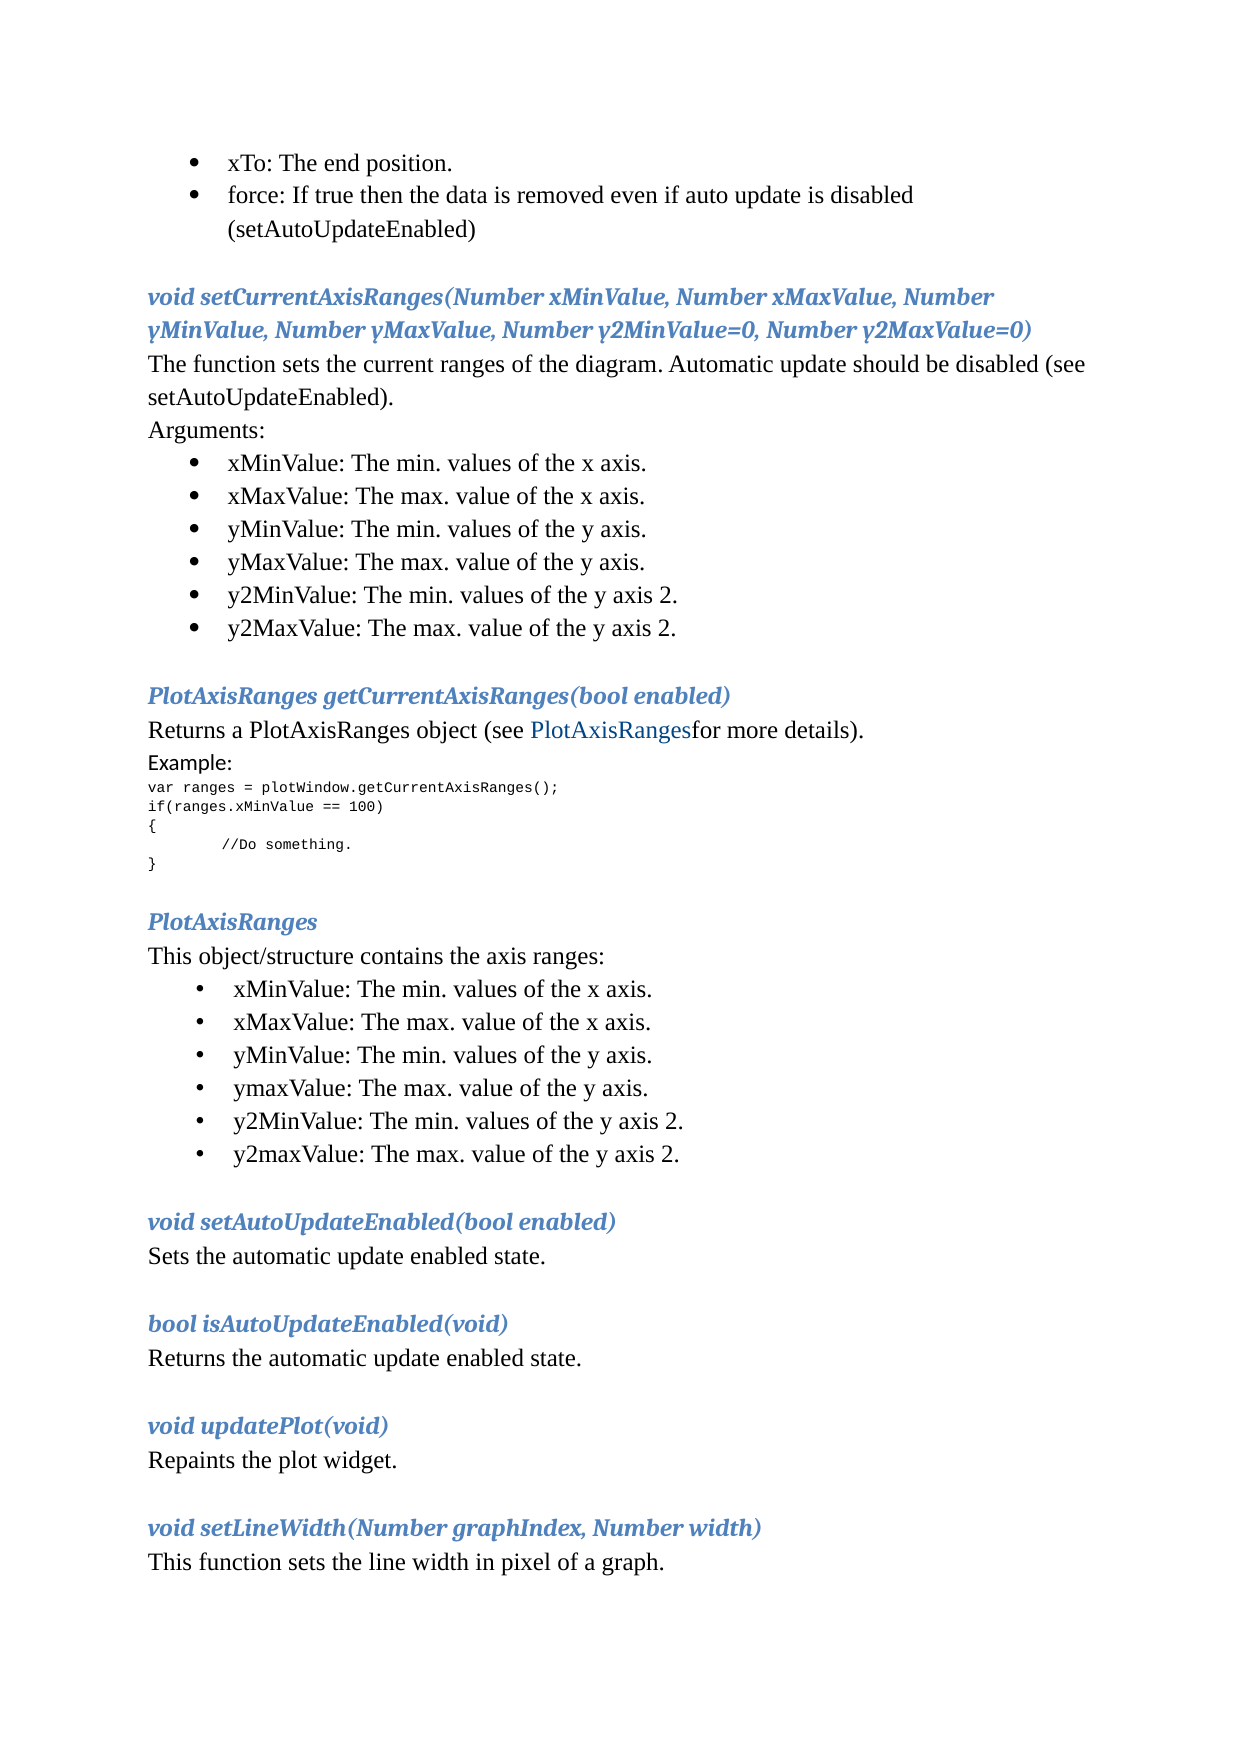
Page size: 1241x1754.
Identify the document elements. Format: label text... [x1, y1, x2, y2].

list ymaxValue: The max. value of the y axis. [196, 1073, 1093, 1102]
subtitle PlotAxisRanges getCurrentAxisRanges(bool enabled) [148, 682, 1093, 711]
list xMinValue: The min. values of the x axis. [196, 974, 1093, 1003]
list xTo: The end position. [190, 148, 1093, 176]
list force: If true then the data is removed even if auto update is disabled (setAutoUpdateEnabled) [190, 181, 1093, 242]
list xMaxValue: The max. value of the x axis. [190, 481, 1093, 509]
subtitle void setCurrentAxisRanges(Number xMinValue, Number xMaxValue, Number yMinValue, Number yMaxValue, Number y2MinValue=0, Number y2MaxValue=0) [148, 283, 1093, 344]
text Sets the automatic update enabled state. [148, 1241, 1093, 1270]
list y2maxValue: The max. value of the y axis 2. [196, 1139, 1093, 1168]
list y2MaxValue: The max. value of the y axis 2. [190, 613, 1093, 642]
list y2MinValue: The min. values of the y axis 2. [196, 1106, 1093, 1135]
text The function sets the current ranges of the diagram. Automatic update should be disabled (see setAutoUpdateEnabled). [148, 349, 1093, 410]
text Returns a PlotAxisRanges object (see PlotAxisRangesfor more details). [148, 715, 1093, 743]
text Arguments: [148, 415, 1093, 443]
text { [148, 818, 1093, 834]
text Returns the automatic update enabled state. [148, 1343, 1093, 1372]
subtitle void setAutoUpdateEnabled(bool enabled) [148, 1208, 1093, 1237]
text Example: [148, 748, 1093, 776]
list xMaxValue: The max. value of the x axis. [196, 1007, 1093, 1036]
list yMinValue: The min. values of the y axis. [196, 1040, 1093, 1069]
text } [148, 856, 1093, 872]
text This function sets the line width in pixel of a graph. [148, 1547, 1093, 1576]
list y2MinValue: The min. values of the y axis 2. [190, 580, 1093, 608]
list xMinValue: The min. values of the x axis. [190, 448, 1093, 476]
subtitle bool isAutoUpdateEnabled(void) [148, 1310, 1093, 1339]
list yMinValue: The min. values of the y axis. [190, 514, 1093, 542]
subtitle PlotAxisRanges [148, 908, 1093, 937]
text This object/structure contains the axis ranges: [148, 941, 1093, 969]
list yMaxValue: The max. value of the y axis. [190, 547, 1093, 576]
text if(ranges.xMinValue == 100) [148, 799, 1093, 816]
text Repaints the plot widget. [148, 1445, 1093, 1474]
subtitle void updatePlot(void) [148, 1412, 1093, 1441]
text var ranges = plotWindow.getCurrentAxisRanges(); [148, 780, 1093, 797]
text //Do something. [148, 837, 1093, 853]
subtitle void setLineWidth(Number graphIndex, Number width) [148, 1514, 1093, 1543]
